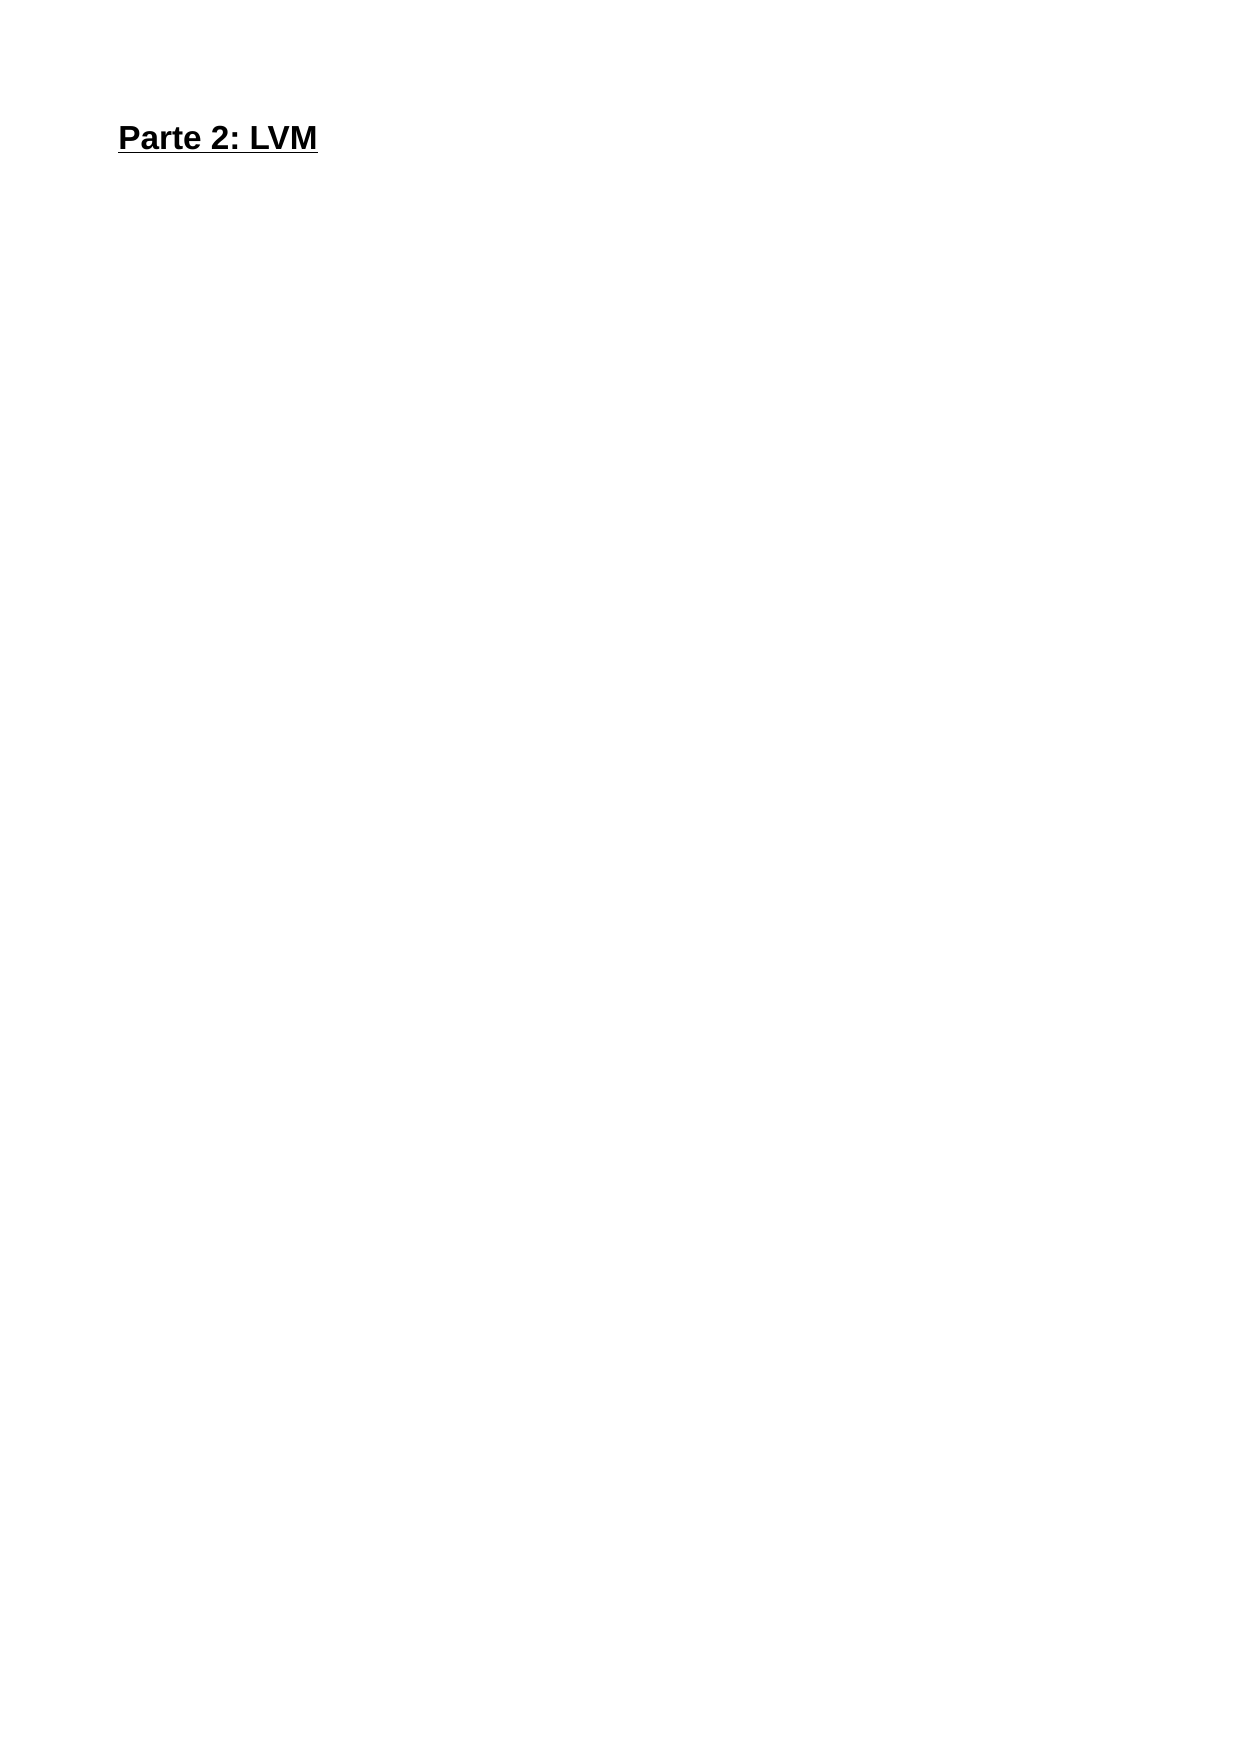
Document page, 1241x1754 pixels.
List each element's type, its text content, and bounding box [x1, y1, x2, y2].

text Parte 2: LVM [118, 118, 1122, 157]
